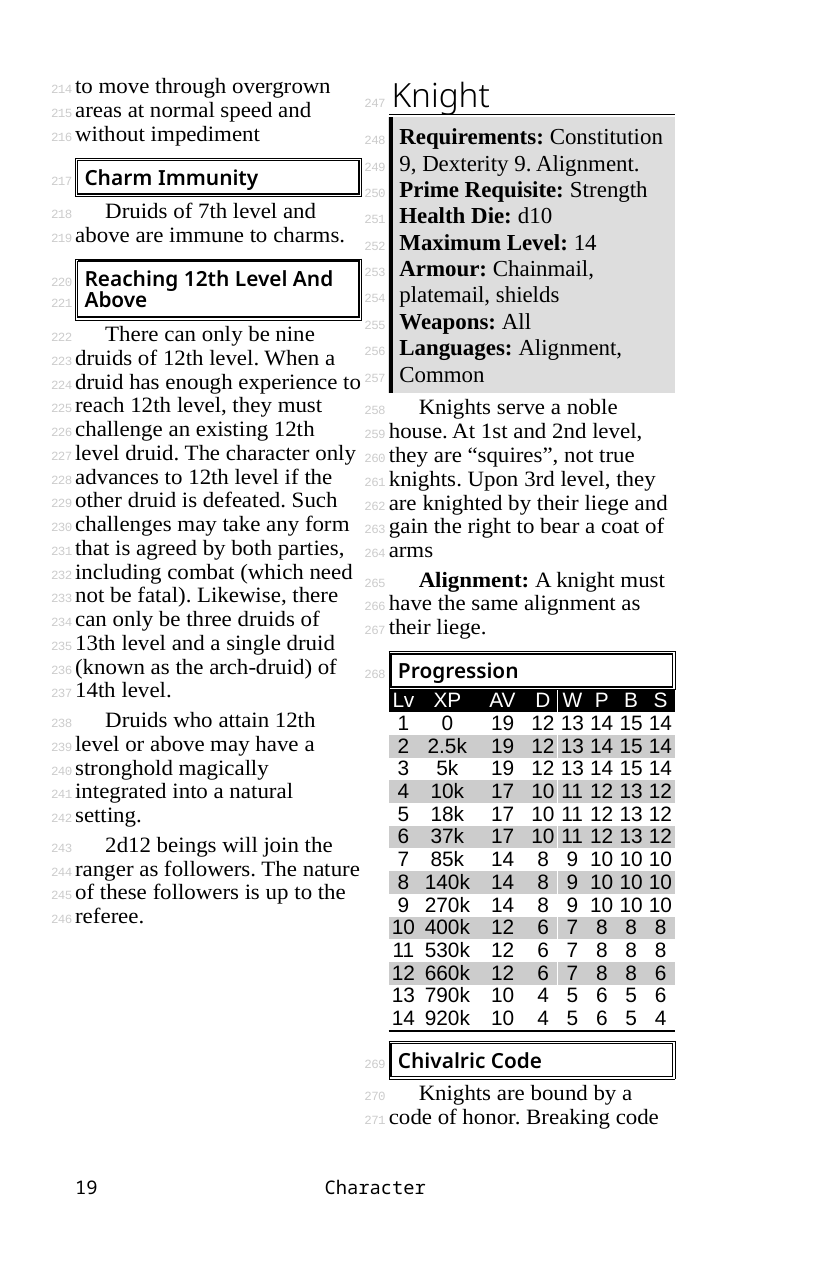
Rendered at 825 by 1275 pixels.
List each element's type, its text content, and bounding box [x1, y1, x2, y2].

table_cell 13 [389, 985, 418, 1007]
table_cell 6 [528, 962, 557, 985]
table_cell 6 [389, 826, 418, 848]
table_cell 14 [587, 758, 616, 780]
text Weapons: All [393, 308, 675, 334]
table_cell 12 [646, 780, 675, 803]
table_cell 7 [558, 917, 587, 939]
table_cell 14 [646, 735, 675, 758]
table_cell 11 [558, 780, 587, 803]
table_cell 15 [616, 735, 646, 758]
table_cell 4 [646, 1008, 675, 1030]
table_cell 15 [616, 758, 646, 780]
table_cell 14 [477, 849, 528, 871]
table_header S [646, 690, 675, 712]
table_cell 10 [587, 871, 616, 894]
table_cell 5k [418, 758, 477, 780]
table_header D [528, 690, 557, 712]
table_cell 10 [616, 849, 646, 871]
table_cell 5 [616, 1008, 646, 1030]
table_cell 6 [646, 985, 675, 1007]
table_cell 530k [418, 939, 477, 962]
table_cell 7 [558, 939, 587, 962]
table_cell 4 [389, 780, 418, 803]
table_cell 9 [558, 871, 587, 894]
text Armour: Chainmail, platemail, shields [393, 255, 675, 308]
table_cell 13 [616, 803, 646, 826]
table_cell 10 [587, 894, 616, 917]
text Druids of 7th level and above are immune to charms. [75, 199, 362, 247]
table_cell 12 [477, 917, 528, 939]
table_cell 5 [616, 985, 646, 1007]
table_cell 10 [528, 826, 557, 848]
table_cell 10 [528, 780, 557, 803]
table_cell 12 [646, 803, 675, 826]
table_cell 14 [587, 712, 616, 735]
table_cell 660k [418, 962, 477, 985]
text health die: d10 [393, 202, 675, 229]
table_cell 10 [389, 917, 418, 939]
table_cell 8 [389, 871, 418, 894]
subtitle knight [388, 75, 675, 114]
text to move through overgrown areas at normal speed and without impediment [75, 75, 362, 146]
table_cell 10 [528, 803, 557, 826]
table_cell 14 [477, 871, 528, 894]
table_cell 10 [477, 985, 528, 1007]
table_cell 8 [646, 939, 675, 962]
table_cell 17 [477, 826, 528, 848]
table_cell 6 [528, 917, 557, 939]
text Druids who attain 12th level or above may have a stronghold magically integrated into a natural setting. [75, 709, 362, 827]
table_cell 7 [558, 962, 587, 985]
table_cell 4 [528, 985, 557, 1007]
table_cell 9 [558, 849, 587, 871]
table_cell 19 [477, 758, 528, 780]
table_cell 19 [477, 712, 528, 735]
table_cell 8 [528, 871, 557, 894]
table_cell 8 [616, 962, 646, 985]
subtitle Reaching 12th Level and Above [78, 262, 358, 316]
table_cell 3 [389, 758, 418, 780]
table_cell 11 [389, 939, 418, 962]
text There can only be nine druids of 12th level. When a druid has enough experience to reach 12th level, they must challenge an existing 12th level druid. The character only advances to 12th level if the other druid is defeated. Such challenges may take any form that is agreed by both parties, including combat (which need not be fatal). Likewise, there can only be three druids of 13th level and a single druid (known as the arch-druid) of 14th level. [75, 323, 362, 703]
text Requirements: Constitution 9, Dexterity 9. Alignment. [393, 117, 675, 176]
table_cell 12 [587, 780, 616, 803]
table_cell 10 [477, 1008, 528, 1030]
table_cell 14 [389, 1008, 418, 1030]
table_cell 14 [477, 894, 528, 917]
table_cell 15 [616, 712, 646, 735]
table_cell 2.5k [418, 735, 477, 758]
table_cell 6 [587, 985, 616, 1007]
table_cell 19 [477, 735, 528, 758]
table_header Lv [389, 690, 418, 712]
table_cell 270k [418, 894, 477, 917]
table_cell 5 [558, 1008, 587, 1030]
table_cell 4 [528, 1008, 557, 1030]
table_cell 13 [616, 826, 646, 848]
table_cell 2 [389, 735, 418, 758]
subtitle Progression [392, 655, 672, 686]
table_cell 10 [646, 871, 675, 894]
table_header W [558, 690, 587, 712]
table_cell 7 [389, 849, 418, 871]
table_cell 17 [477, 780, 528, 803]
table_cell 12 [528, 712, 557, 735]
table_cell 10 [616, 871, 646, 894]
table_cell 8 [528, 849, 557, 871]
table_cell 6 [646, 962, 675, 985]
table_cell 8 [616, 939, 646, 962]
table_cell 12 [528, 758, 557, 780]
table_cell 12 [587, 803, 616, 826]
text Knights serve a noble house. At 1st and 2nd level, they are “squires”, not true knights. Upon 3rd level, they are knighted by their liege and gain the right to bear a coat of arms [388, 396, 675, 562]
table_cell 0 [418, 712, 477, 735]
table_cell 13 [616, 780, 646, 803]
text Prime requisite: Strength [393, 176, 675, 202]
table_cell 9 [558, 894, 587, 917]
table_cell 6 [587, 1008, 616, 1030]
table_cell 12 [646, 826, 675, 848]
table_cell 10 [616, 894, 646, 917]
table_cell 920k [418, 1008, 477, 1030]
subtitle Chivalric Code [392, 1044, 672, 1076]
table_cell 790k [418, 985, 477, 1007]
table_cell 14 [646, 758, 675, 780]
table_cell 13 [558, 735, 587, 758]
table_cell 8 [528, 894, 557, 917]
table_cell 37k [418, 826, 477, 848]
table_cell 400k [418, 917, 477, 939]
table_cell 13 [558, 712, 587, 735]
table_header P [587, 690, 616, 712]
table_cell 12 [477, 939, 528, 962]
table_cell 8 [587, 962, 616, 985]
text Alignment: A knight must have the same alignment as their liege. [388, 568, 675, 639]
table_cell 12 [477, 962, 528, 985]
table_cell 18k [418, 803, 477, 826]
table_cell 12 [528, 735, 557, 758]
table_cell 1 [389, 712, 418, 735]
table_cell 10k [418, 780, 477, 803]
table_cell 8 [646, 917, 675, 939]
table_cell 5 [558, 985, 587, 1007]
table_cell 10 [646, 849, 675, 871]
table_cell 10 [646, 894, 675, 917]
table_cell 17 [477, 803, 528, 826]
table_cell 11 [558, 826, 587, 848]
table_cell 9 [389, 894, 418, 917]
table_cell 8 [587, 917, 616, 939]
table_cell 13 [558, 758, 587, 780]
text Languages: Alignment, Common [393, 334, 675, 393]
table_header AV [477, 690, 528, 712]
text Maximum level: 14 [393, 229, 675, 255]
table_header XP [418, 690, 477, 712]
table_cell 5 [389, 803, 418, 826]
text Knights are bound by a code of honor. Breaking code [388, 1082, 675, 1129]
table_cell 140k [418, 871, 477, 894]
table_cell 12 [587, 826, 616, 848]
table_cell 10 [587, 849, 616, 871]
table_header B [616, 690, 646, 712]
table_cell 14 [587, 735, 616, 758]
table_cell 8 [616, 917, 646, 939]
table_cell 85k [418, 849, 477, 871]
table_cell 11 [558, 803, 587, 826]
table_cell 12 [389, 962, 418, 985]
table_cell 14 [646, 712, 675, 735]
table_cell 8 [587, 939, 616, 962]
text 2d12 beings will join the ranger as followers. The nature of these followers is up to the referee. [75, 833, 362, 928]
table_cell 6 [528, 939, 557, 962]
